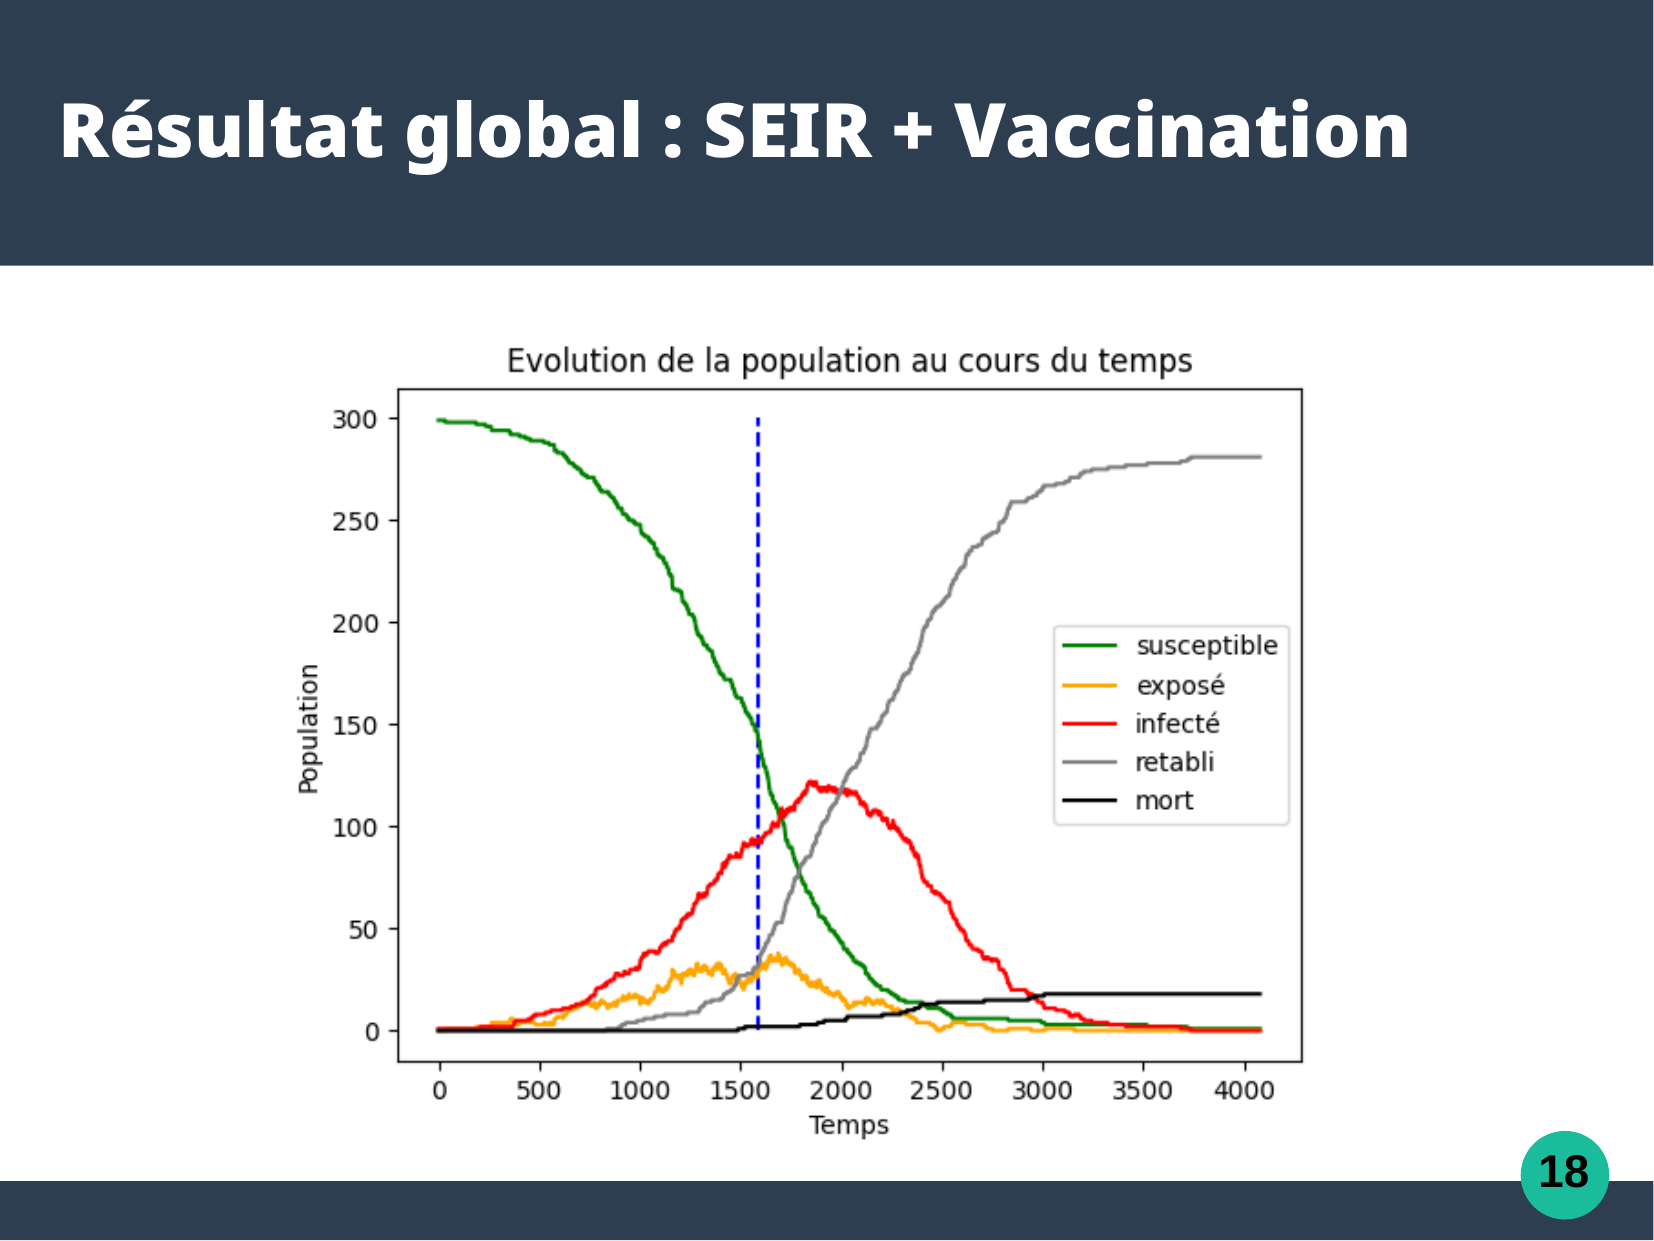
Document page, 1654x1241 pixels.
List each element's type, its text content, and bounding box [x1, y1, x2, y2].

text_box 18 [1523, 1138, 1605, 1205]
title Résultat global : SEIR + Vaccination [59, 49, 1595, 207]
picture [252, 283, 1418, 1158]
